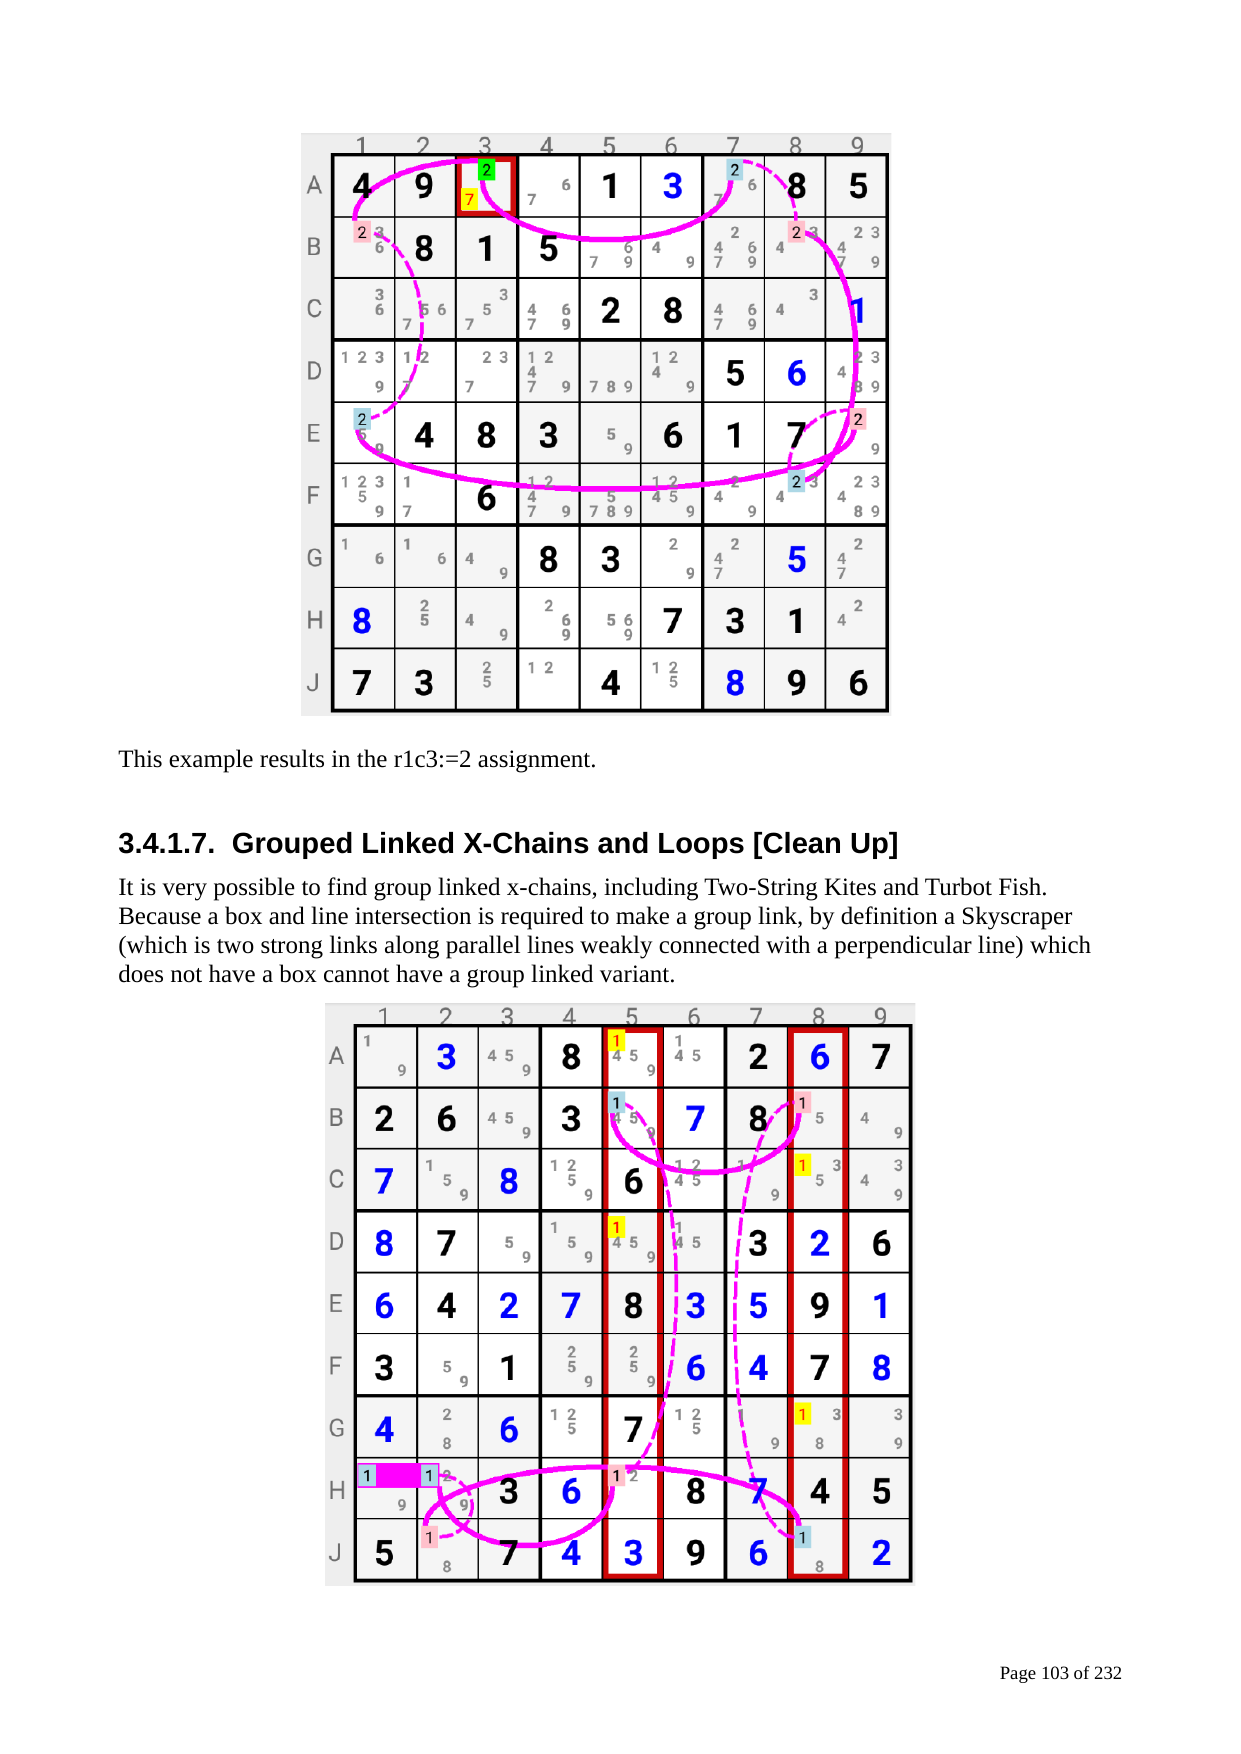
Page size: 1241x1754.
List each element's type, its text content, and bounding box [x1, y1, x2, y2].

text This example results in the r1c3:=2 assignment. [118, 744, 1122, 773]
picture [301, 133, 892, 716]
picture [325, 1003, 916, 1586]
text It is very possible to find group linked x-chains, including Two-String Kites and Turbot Fish. Because a box and line intersection is required to make a group link, by definition a Skyscraper (which is two strong links along parallel lines weakly connected with a perpendicular line) which does not have a box cannot have a group linked variant. [118, 872, 1122, 987]
subtitle Grouped Linked X-Chains and Loops [Clean Up] [118, 826, 1122, 860]
